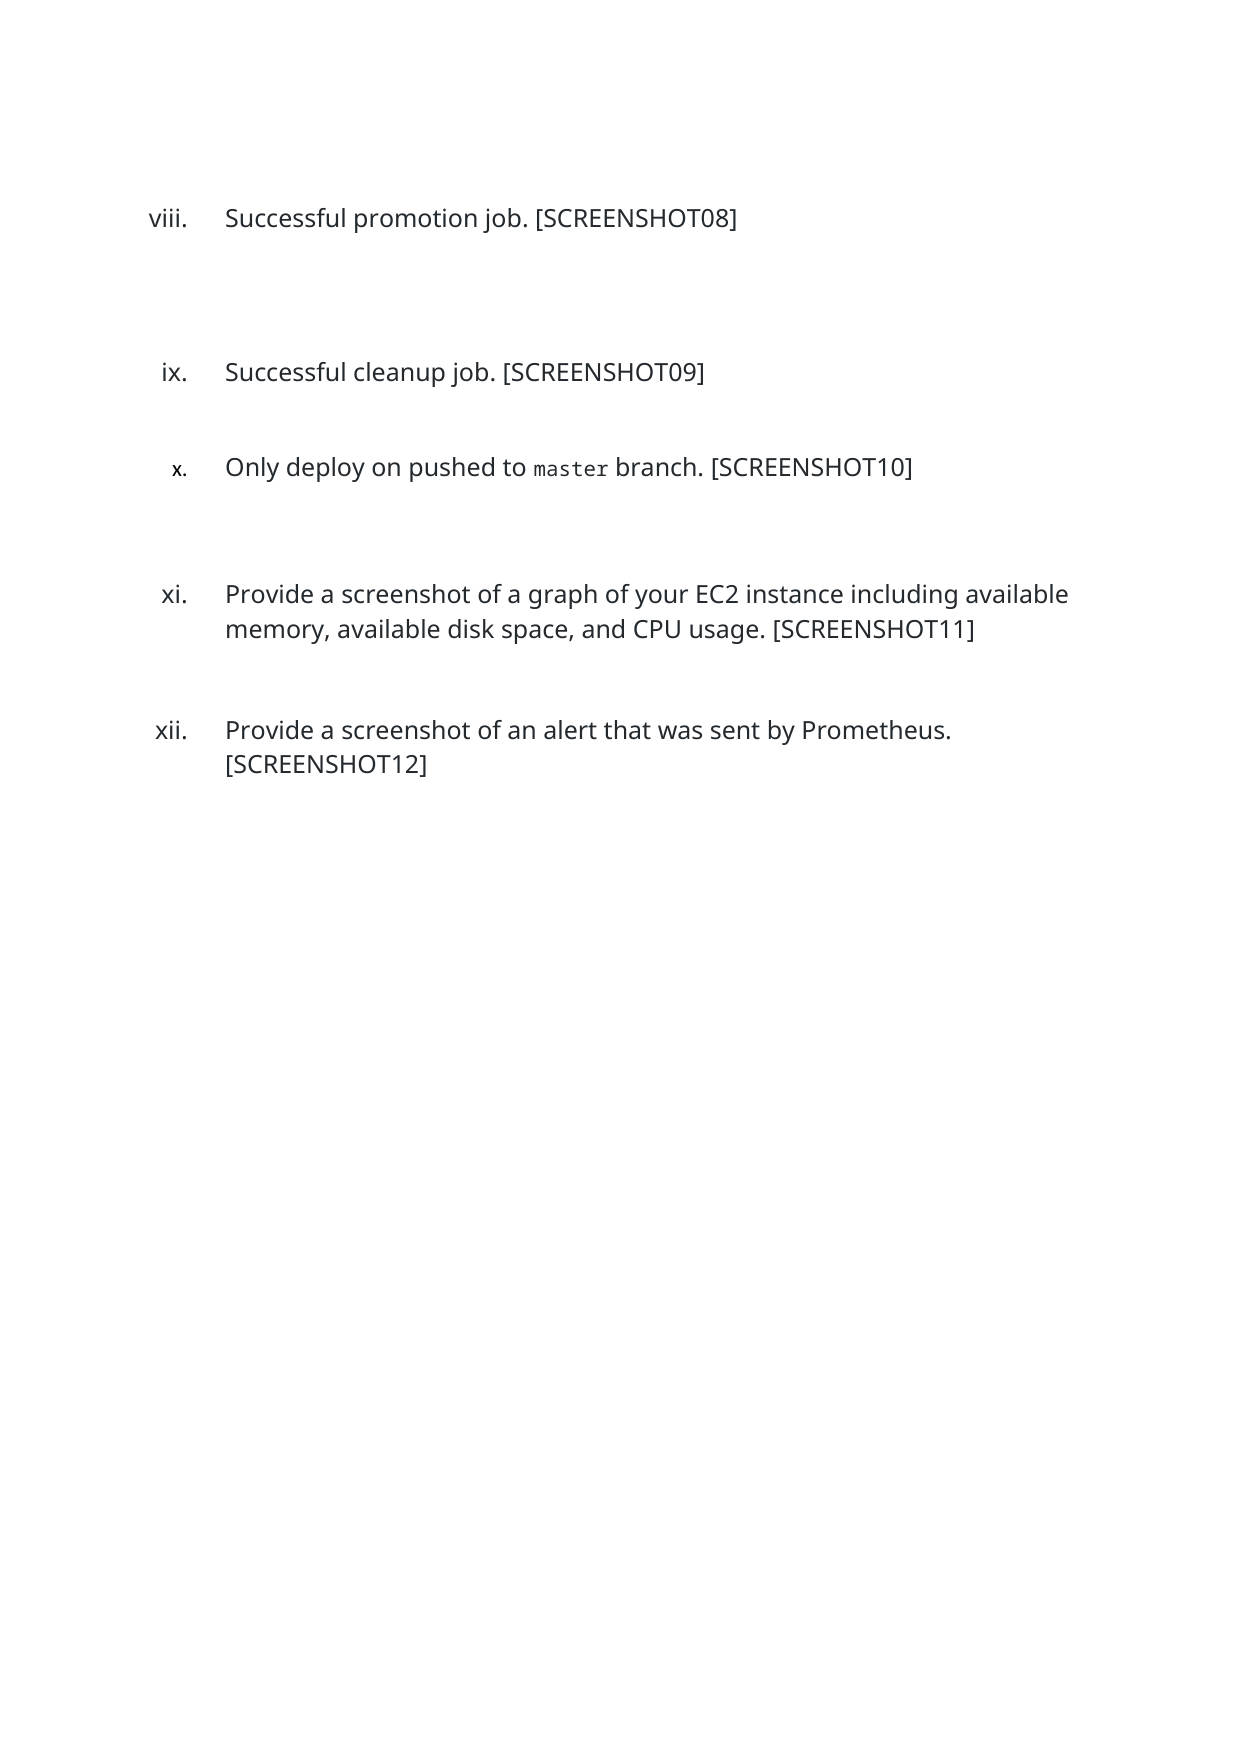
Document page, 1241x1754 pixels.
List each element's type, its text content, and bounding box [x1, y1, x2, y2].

list Provide a screenshot of a graph of your EC2 instance including available memory, available disk space, and CPU usage. [SCREENSHOT11] [187, 577, 1090, 645]
list Successful promotion job. [SCREENSHOT08] [187, 201, 1090, 235]
list Only deploy on pushed to master branch. [SCREENSHOT10] [187, 450, 1090, 484]
list Provide a screenshot of an alert that was sent by Prometheus. [SCREENSHOT12] [187, 713, 1090, 781]
list Successful cleanup job. [SCREENSHOT09] [187, 355, 1090, 389]
